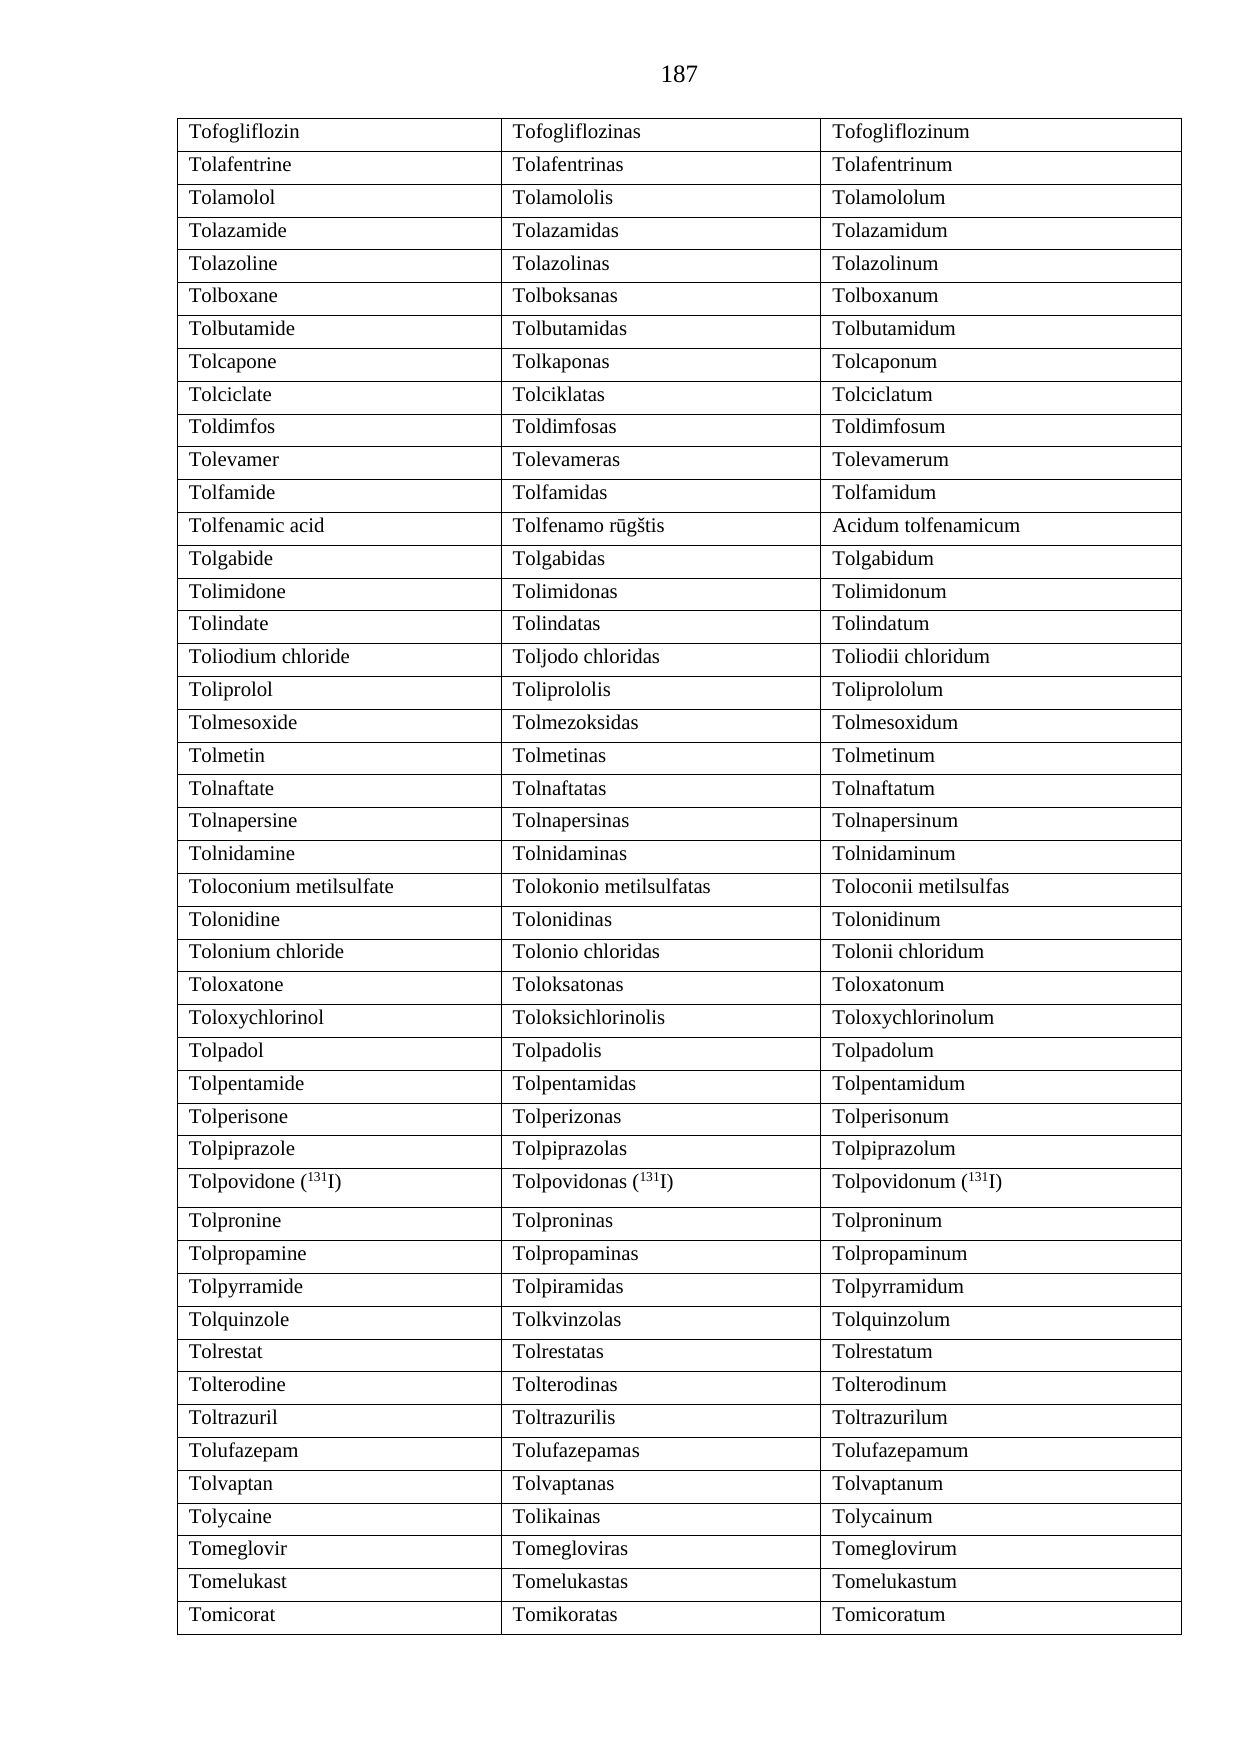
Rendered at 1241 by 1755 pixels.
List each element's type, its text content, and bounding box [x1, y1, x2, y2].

table_cell Tolfenamo rūgštis [502, 513, 820, 545]
table_cell Tolbutamide [178, 316, 501, 348]
table_cell Tolkvinzolas [502, 1307, 820, 1338]
table_cell Tomicoratum [821, 1602, 1181, 1634]
table_cell Tomeglovirum [821, 1536, 1181, 1568]
table_cell Acidum tolfenamicum [821, 513, 1181, 545]
table_cell Tolbutamidum [821, 316, 1181, 348]
table_cell Tolfamidas [502, 480, 820, 512]
table_cell Tolonidinum [821, 907, 1181, 938]
table_cell Tolmesoxide [178, 710, 501, 742]
table_cell Tolazamidas [502, 218, 820, 249]
table_cell Tolpropaminas [502, 1241, 820, 1273]
table_cell Tolvaptanum [821, 1471, 1181, 1502]
table_cell Tolgabide [178, 546, 501, 577]
table_cell Tomicorat [178, 1602, 501, 1634]
table_cell Tolnaftatas [502, 775, 820, 807]
table_cell Tolnidamine [178, 841, 501, 873]
table_cell Tolmetinas [502, 743, 820, 774]
table_cell Tolazoline [178, 250, 501, 282]
table_cell Tolonium chloride [178, 940, 501, 971]
table_cell Tolpyrramidum [821, 1274, 1181, 1306]
table_cell Tolboxanum [821, 283, 1181, 315]
table_cell Tolpiprazole [178, 1136, 501, 1168]
table_cell Tolazolinas [502, 250, 820, 282]
table_cell Tolufazepam [178, 1438, 501, 1470]
table_cell Tolafentrinas [502, 152, 820, 184]
table_cell Tolycainum [821, 1504, 1181, 1535]
table_cell Tolmezoksidas [502, 710, 820, 742]
table_cell Tolciclate [178, 382, 501, 413]
table_cell Tolevameras [502, 447, 820, 479]
table_cell Tolvaptanas [502, 1471, 820, 1502]
table_cell Toloxychlorinol [178, 1005, 501, 1037]
table_cell Tolpentamidas [502, 1071, 820, 1102]
table_cell Tolamololis [502, 185, 820, 217]
table_cell Tolimidonas [502, 579, 820, 610]
table_cell Tolciclatum [821, 382, 1181, 413]
table_cell Toloxatonum [821, 972, 1181, 1004]
table_cell Tolterodinum [821, 1372, 1181, 1404]
table_cell Tolrestatas [502, 1340, 820, 1371]
table_cell Tolpiprazolas [502, 1136, 820, 1168]
table_cell Tolevamerum [821, 447, 1181, 479]
table_cell Tolpovidonum (131I) [821, 1169, 1181, 1207]
table_cell Tolpovidonas (131I) [502, 1169, 820, 1207]
table_cell Tomeglovir [178, 1536, 501, 1568]
table_cell Tolonio chloridas [502, 940, 820, 971]
table_cell Tolafentrine [178, 152, 501, 184]
table_cell Tolpentamidum [821, 1071, 1181, 1102]
table_cell Tomikoratas [502, 1602, 820, 1634]
table_cell Tolazamide [178, 218, 501, 249]
table_cell Tolpiramidas [502, 1274, 820, 1306]
table_cell Tolindatas [502, 611, 820, 643]
table_cell Tolquinzolum [821, 1307, 1181, 1338]
table_cell Tolpyrramide [178, 1274, 501, 1306]
table_cell Tolimidonum [821, 579, 1181, 610]
table_cell Tolnidaminum [821, 841, 1181, 873]
table_cell Toliprololum [821, 677, 1181, 709]
table_cell Tolindate [178, 611, 501, 643]
table_cell Toltrazuril [178, 1405, 501, 1437]
table_cell Tolproninas [502, 1208, 820, 1240]
table_cell Tolpiprazolum [821, 1136, 1181, 1168]
table_cell Tolufazepamum [821, 1438, 1181, 1470]
table_cell Tolpadolum [821, 1038, 1181, 1070]
table_cell Tomegloviras [502, 1536, 820, 1568]
table_cell Tolmetinum [821, 743, 1181, 774]
table_cell Tofogliflozin [178, 119, 501, 151]
table_cell Tolevamer [178, 447, 501, 479]
table_cell Tolamololum [821, 185, 1181, 217]
table_cell Tolquinzole [178, 1307, 501, 1338]
table_cell Tolnapersinas [502, 808, 820, 840]
table_cell Toloksatonas [502, 972, 820, 1004]
table_cell Tolpronine [178, 1208, 501, 1240]
table_cell Tolgabidum [821, 546, 1181, 577]
table_cell Tolbutamidas [502, 316, 820, 348]
table_cell Toljodo chloridas [502, 644, 820, 676]
table_cell Tolmesoxidum [821, 710, 1181, 742]
table_cell Tofogliflozinas [502, 119, 820, 151]
table_cell Toldimfos [178, 415, 501, 446]
table_cell Tolkaponas [502, 349, 820, 381]
table_cell Toloxatone [178, 972, 501, 1004]
table_cell Toldimfosum [821, 415, 1181, 446]
table_cell Tolnidaminas [502, 841, 820, 873]
table_cell Tolgabidas [502, 546, 820, 577]
table_cell Tolcapone [178, 349, 501, 381]
table_cell Tolcaponum [821, 349, 1181, 381]
table_cell Toliprololis [502, 677, 820, 709]
table_cell Tolikainas [502, 1504, 820, 1535]
table_cell Toliodium chloride [178, 644, 501, 676]
table_cell Tolufazepamas [502, 1438, 820, 1470]
table_cell Tolterodine [178, 1372, 501, 1404]
table_cell Tolperisonum [821, 1104, 1181, 1135]
table_cell Toloconium metilsulfate [178, 874, 501, 906]
table_cell Tolciklatas [502, 382, 820, 413]
table_cell Tolterodinas [502, 1372, 820, 1404]
table_cell Tolonidine [178, 907, 501, 938]
table_cell Tolboksanas [502, 283, 820, 315]
table_cell Toliodii chloridum [821, 644, 1181, 676]
table_cell Tomelukastum [821, 1569, 1181, 1601]
table_cell Tolokonio metilsulfatas [502, 874, 820, 906]
table_cell Tolamolol [178, 185, 501, 217]
table_cell Tolrestatum [821, 1340, 1181, 1371]
table_cell Tolrestat [178, 1340, 501, 1371]
table_cell Tolproninum [821, 1208, 1181, 1240]
table_cell Tolonidinas [502, 907, 820, 938]
table_cell Tolazolinum [821, 250, 1181, 282]
table_cell Toltrazurilum [821, 1405, 1181, 1437]
table_cell Tolperisone [178, 1104, 501, 1135]
table_cell Toloksichlorinolis [502, 1005, 820, 1037]
table_cell Tolpadolis [502, 1038, 820, 1070]
table_cell Tolycaine [178, 1504, 501, 1535]
table_cell Tolvaptan [178, 1471, 501, 1502]
table_cell Tolnaftate [178, 775, 501, 807]
table_cell Toloconii metilsulfas [821, 874, 1181, 906]
table_cell Tolpropaminum [821, 1241, 1181, 1273]
table_cell Tolnaftatum [821, 775, 1181, 807]
table_cell Tomelukastas [502, 1569, 820, 1601]
table_cell Tomelukast [178, 1569, 501, 1601]
table_cell Tolimidone [178, 579, 501, 610]
table_cell Tolpadol [178, 1038, 501, 1070]
table_cell Tolfamidum [821, 480, 1181, 512]
table_cell Toltrazurilis [502, 1405, 820, 1437]
table_cell Tolnapersine [178, 808, 501, 840]
table_cell Tolpentamide [178, 1071, 501, 1102]
table_cell Tolonii chloridum [821, 940, 1181, 971]
table_cell Toldimfosas [502, 415, 820, 446]
table_cell Tolpovidone (131I) [178, 1169, 501, 1207]
table_cell Toliprolol [178, 677, 501, 709]
table_cell Tolnapersinum [821, 808, 1181, 840]
table_cell Tolfenamic acid [178, 513, 501, 545]
table_cell Toloxychlorinolum [821, 1005, 1181, 1037]
table_cell Tolindatum [821, 611, 1181, 643]
table_cell Tolafentrinum [821, 152, 1181, 184]
table_cell Tolperizonas [502, 1104, 820, 1135]
table_cell Tolpropamine [178, 1241, 501, 1273]
table_cell Tolazamidum [821, 218, 1181, 249]
table_cell Tolboxane [178, 283, 501, 315]
table_cell Tolfamide [178, 480, 501, 512]
table_cell Tolmetin [178, 743, 501, 774]
table_cell Tofogliflozinum [821, 119, 1181, 151]
